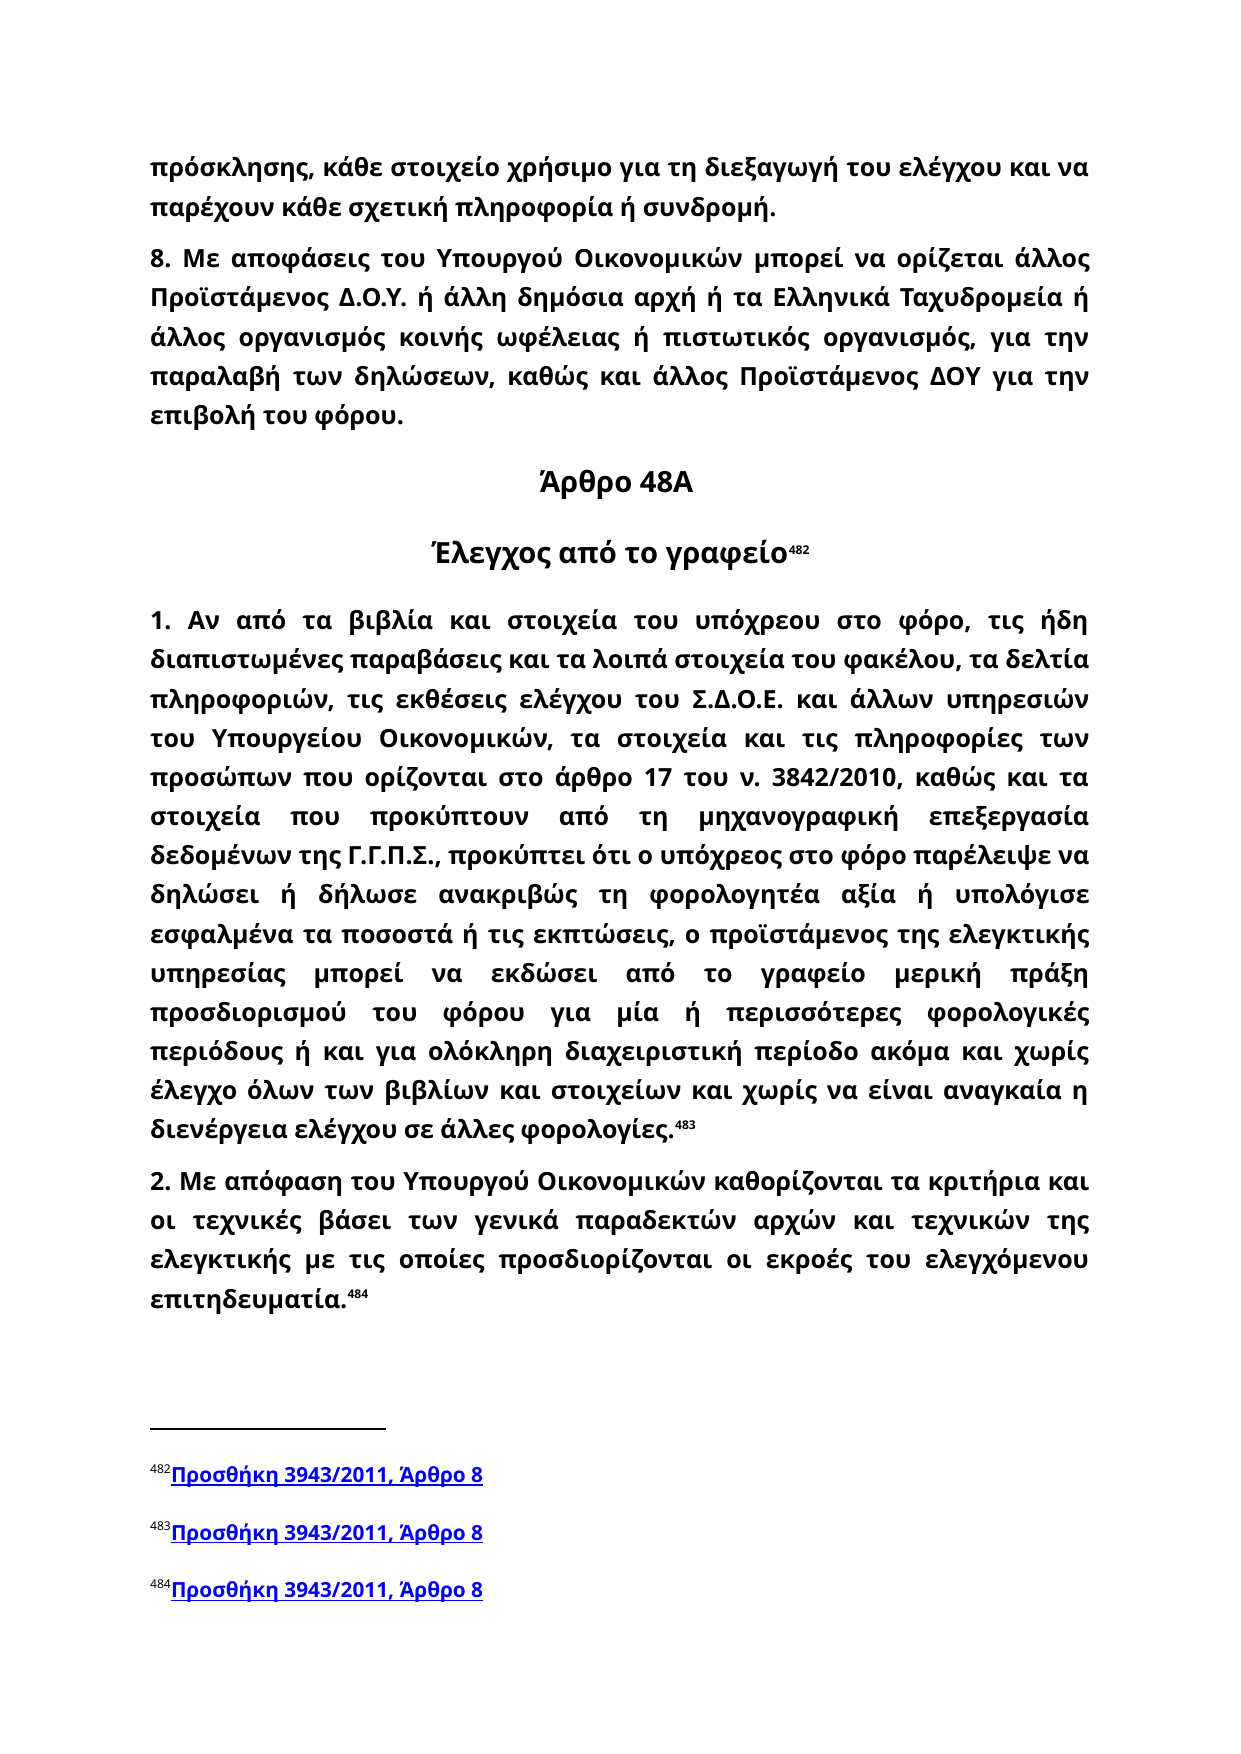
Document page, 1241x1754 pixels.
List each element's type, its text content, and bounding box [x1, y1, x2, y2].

text 1. Αν από τα βιβλία και στοιχεία του υπόχρεου στο φόρο, τις ήδη διαπιστωμένες παραβάσεις και τα λοιπά στοιχεία του φακέλου, τα δελτία πληροφοριών, τις εκθέσεις ελέγχου του Σ.Δ.Ο.Ε. και άλλων υπηρεσιών του Υπουργείου Οικονομικών, τα στοιχεία και τις πληροφορίες των προσώπων που ορίζονται στο άρθρο 17 του ν. 3842/2010, καθώς και τα στοιχεία που προκύπτουν από τη μηχανογραφική επεξεργασία δεδομένων της Γ.Γ.Π.Σ., προκύπτει ότι ο υπόχρεος στο φόρο παρέλειψε να δηλώσει ή δήλωσε ανακριβώς τη φορολογητέα αξία ή υπολόγισε εσφαλμένα τα ποσοστά ή τις εκπτώσεις, ο προϊστάμενος της ελεγκτικής υπηρεσίας μπορεί να εκδώσει από το γραφείο μερική πράξη προσδιορισμού του φόρου για μία ή περισσότερες φορολογικές περιόδους ή και για ολόκληρη διαχειριστική περίοδο ακόμα και χωρίς έλεγχο όλων των βιβλίων και στοιχείων και χωρίς να είναι αναγκαία η διενέργεια ελέγχου σε άλλες φορολογίες. [150, 603, 1090, 1146]
text Προσθήκη 3943/2011, Άρθρο 8 [150, 1460, 1090, 1489]
text πρόσκλησης, κάθε στοιχείο χρήσιμο για τη διεξαγωγή του ελέγχου και να παρέχουν κάθε σχετική πληροφορία ή συνδρομή. [150, 150, 1090, 223]
text Προσθήκη 3943/2011, Άρθρο 8 [150, 1518, 1090, 1546]
text Προσθήκη 3943/2011, Άρθρο 8 [150, 1576, 1090, 1604]
text 2. Με απόφαση του Υπουργού Οικονομικών καθορίζονται τα κριτήρια και οι τεχνικές βάσει των γενικά παραδεκτών αρχών και τεχνικών της ελεγκτικής με τις οποίες προσδιορίζονται οι εκροές του ελεγχόμενου επιτηδευματία. [150, 1164, 1090, 1315]
text 8. Με αποφάσεις του Υπουργού Οικονομικών μπορεί να ορίζεται άλλος Προϊστάμενος Δ.Ο.Υ. ή άλλη δημόσια αρχή ή τα Ελληνικά Ταχυδρομεία ή άλλος οργανισμός κοινής ωφέλειας ή πιστωτικός οργανισμός, για την παραλαβή των δηλώσεων, καθώς και άλλος Προϊστάμενος ΔΟΥ για την επιβολή του φόρου. [150, 241, 1090, 432]
subtitle Άρθρο 48Α [150, 462, 1090, 501]
subtitle Έλεγχος από το γραφείο [150, 532, 1090, 572]
